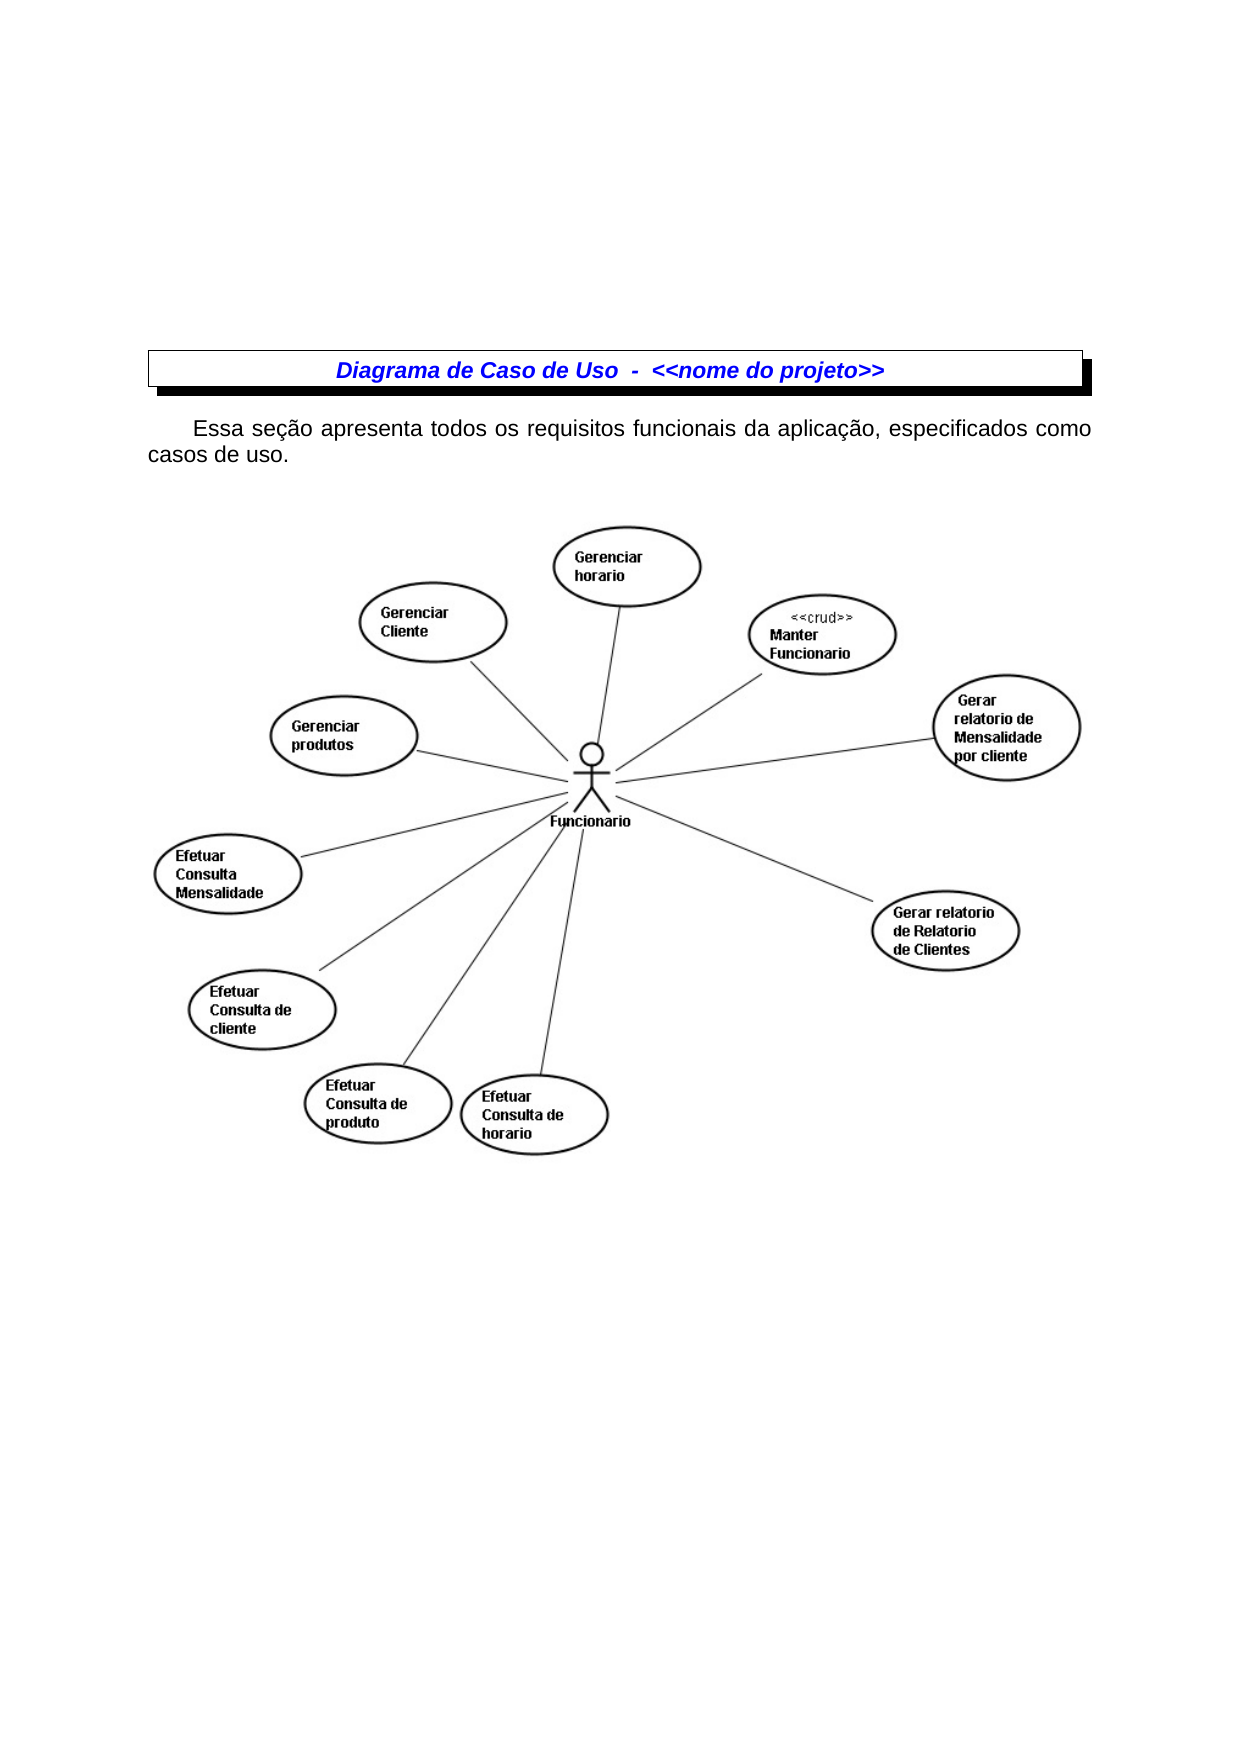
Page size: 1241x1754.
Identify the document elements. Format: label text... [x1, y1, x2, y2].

text Essa seção apresenta todos os requisitos funcionais da aplicação, especificados como casos de uso. [148, 414, 1092, 467]
picture [152, 512, 1088, 1166]
text Diagrama de Caso de Uso - <<nome do projeto>> [149, 351, 1082, 386]
